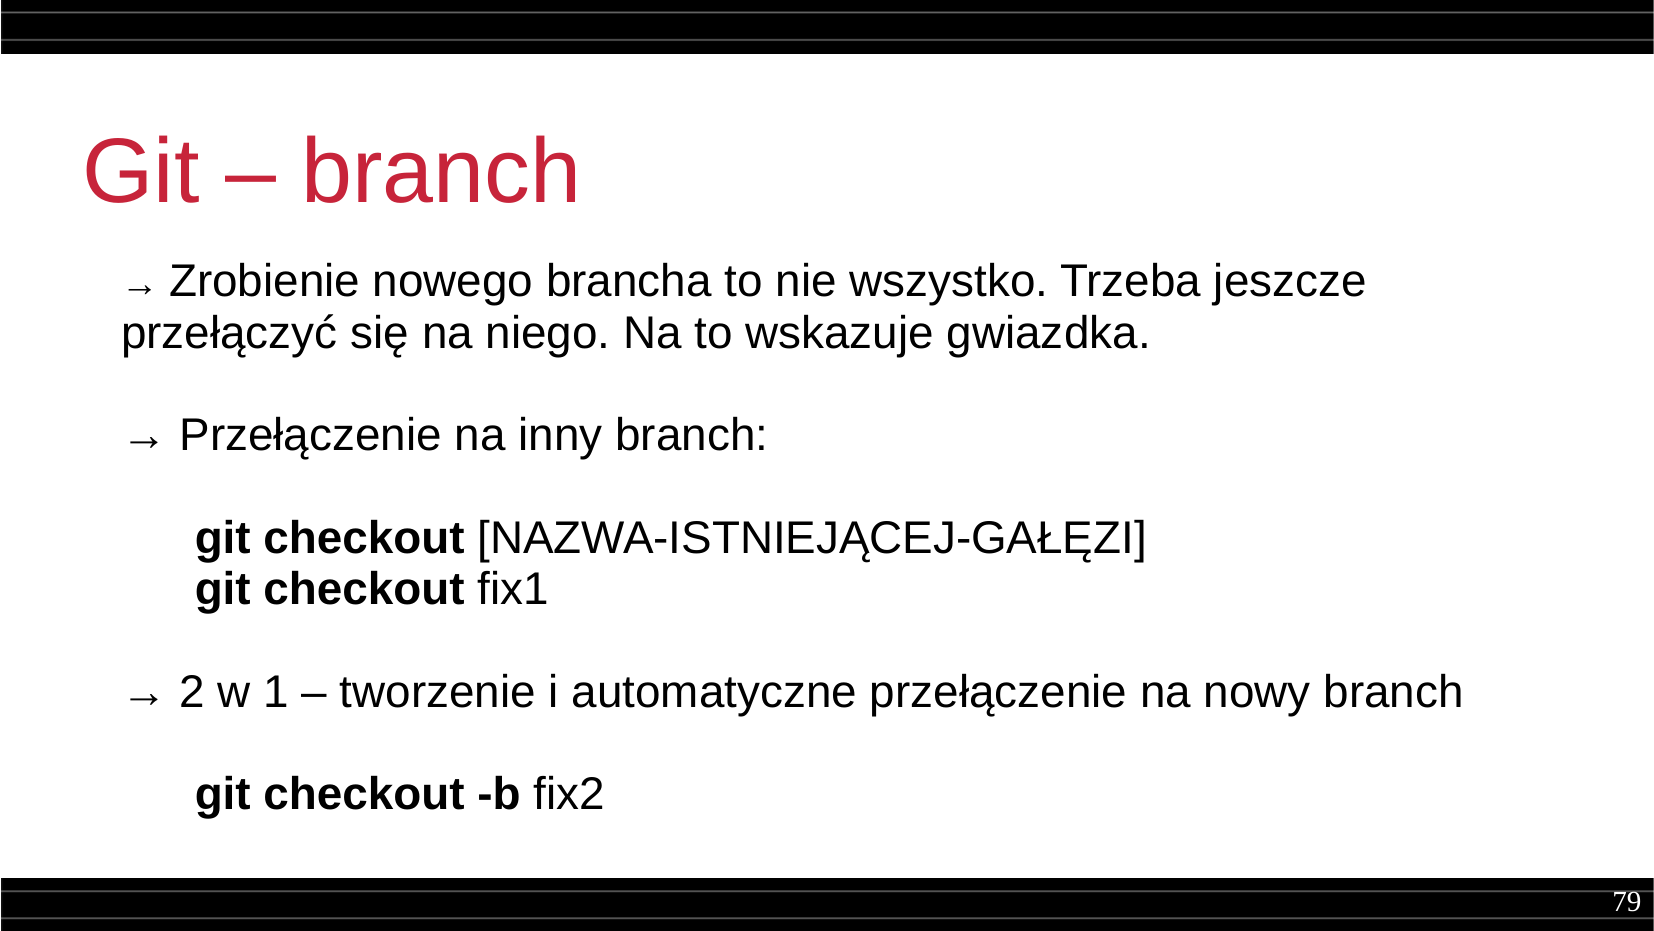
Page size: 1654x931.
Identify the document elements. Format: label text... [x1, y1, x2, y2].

title Git – branch [82, 92, 1571, 249]
picture [1, 878, 1654, 931]
picture [1, 0, 1654, 54]
text_box → Zrobienie nowego brancha to nie wszystko. Trzeba jeszcze przełączyć się na niego. Na to wskazuje gwiazdka. → Przełączenie na inny branch: git checkout [NAZWA-ISTNIEJĄCEJ-GAŁĘZI] git checkout fix1 → 2 w 1 – tworzenie i automatyczne przełączenie na nowy branch git checkout -b fix2 [106, 248, 1524, 930]
